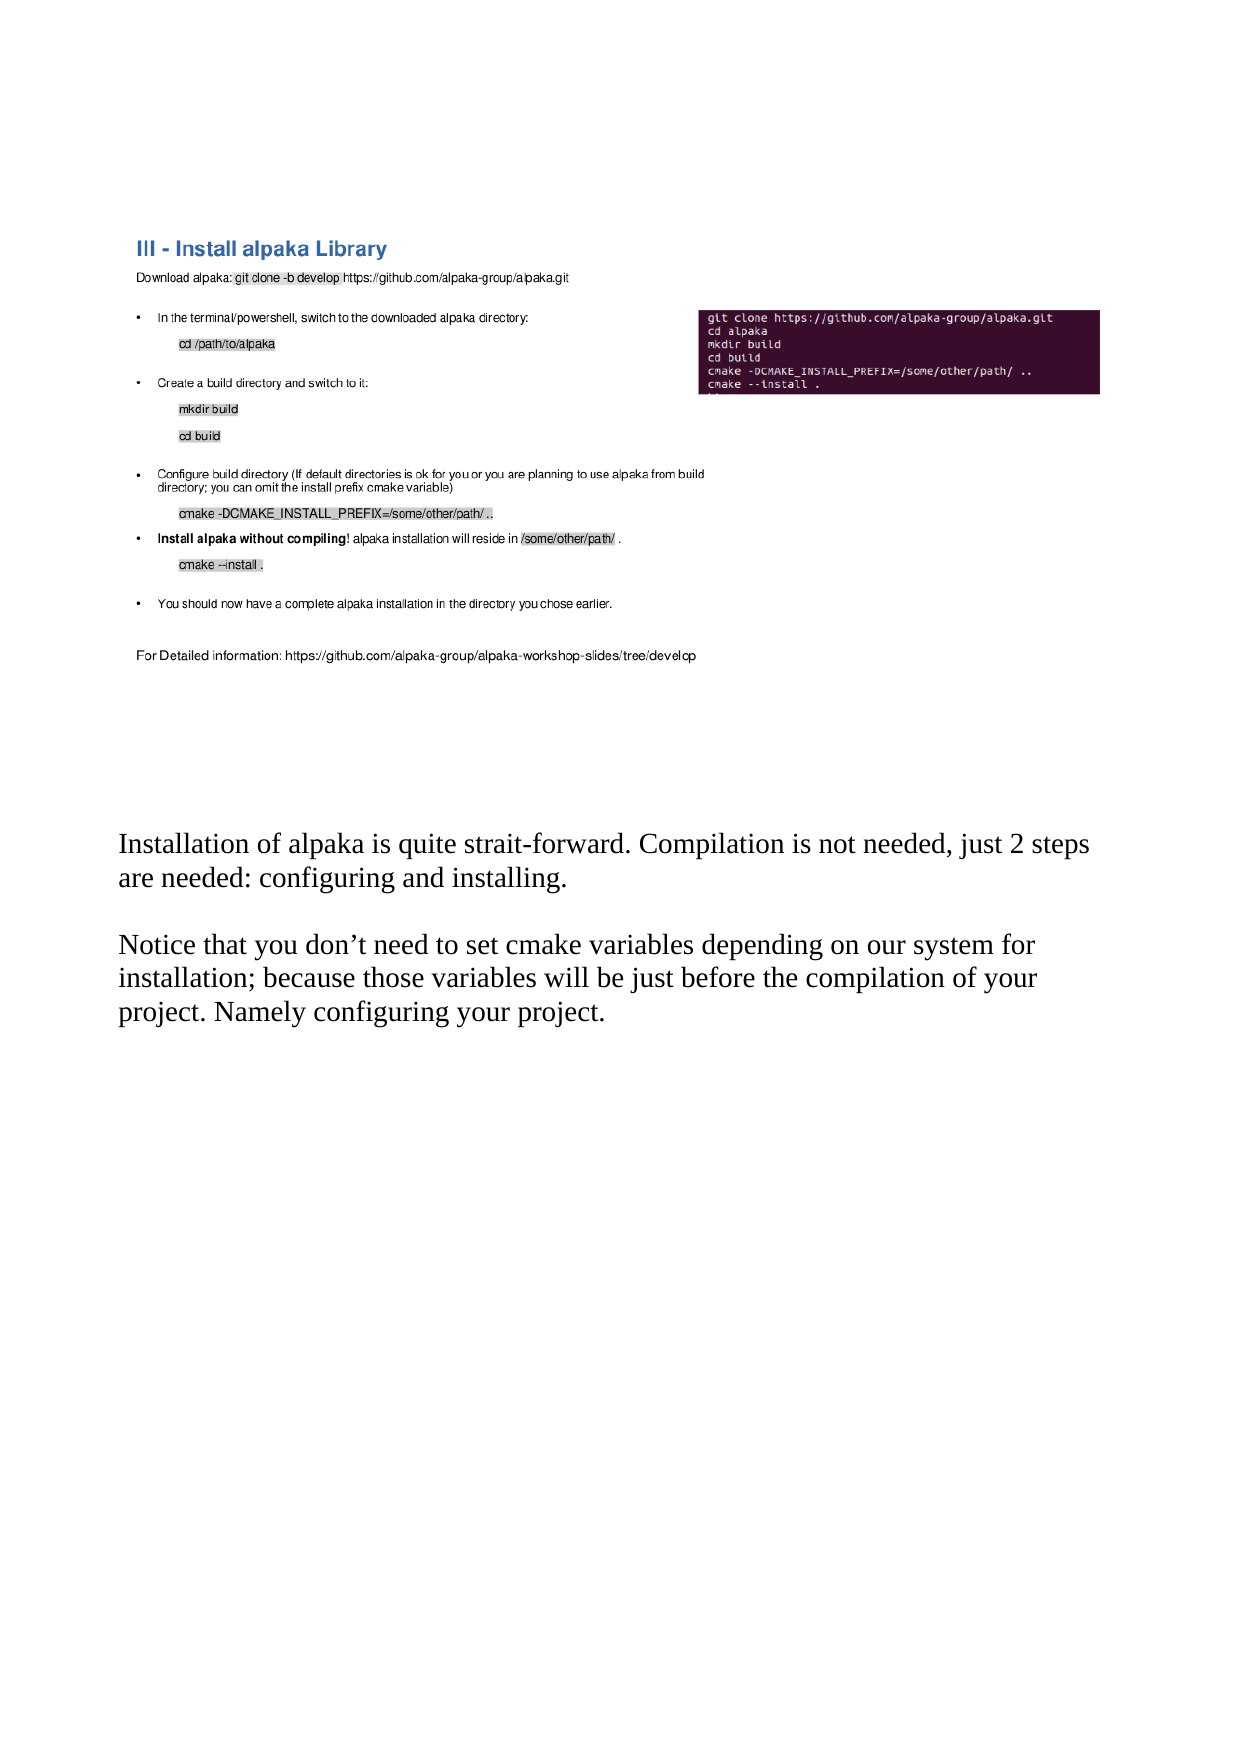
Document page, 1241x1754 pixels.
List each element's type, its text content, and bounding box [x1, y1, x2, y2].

text Installation of alpaka is quite strait-forward. Compilation is not needed, just 2 steps are needed: configuring and installing. [118, 826, 1122, 893]
text Notice that you don’t need to set cmake variables depending on our system for installation; because those variables will be just before the compilation of your project. Namely configuring your project. [118, 927, 1122, 1028]
picture [118, 204, 1123, 683]
